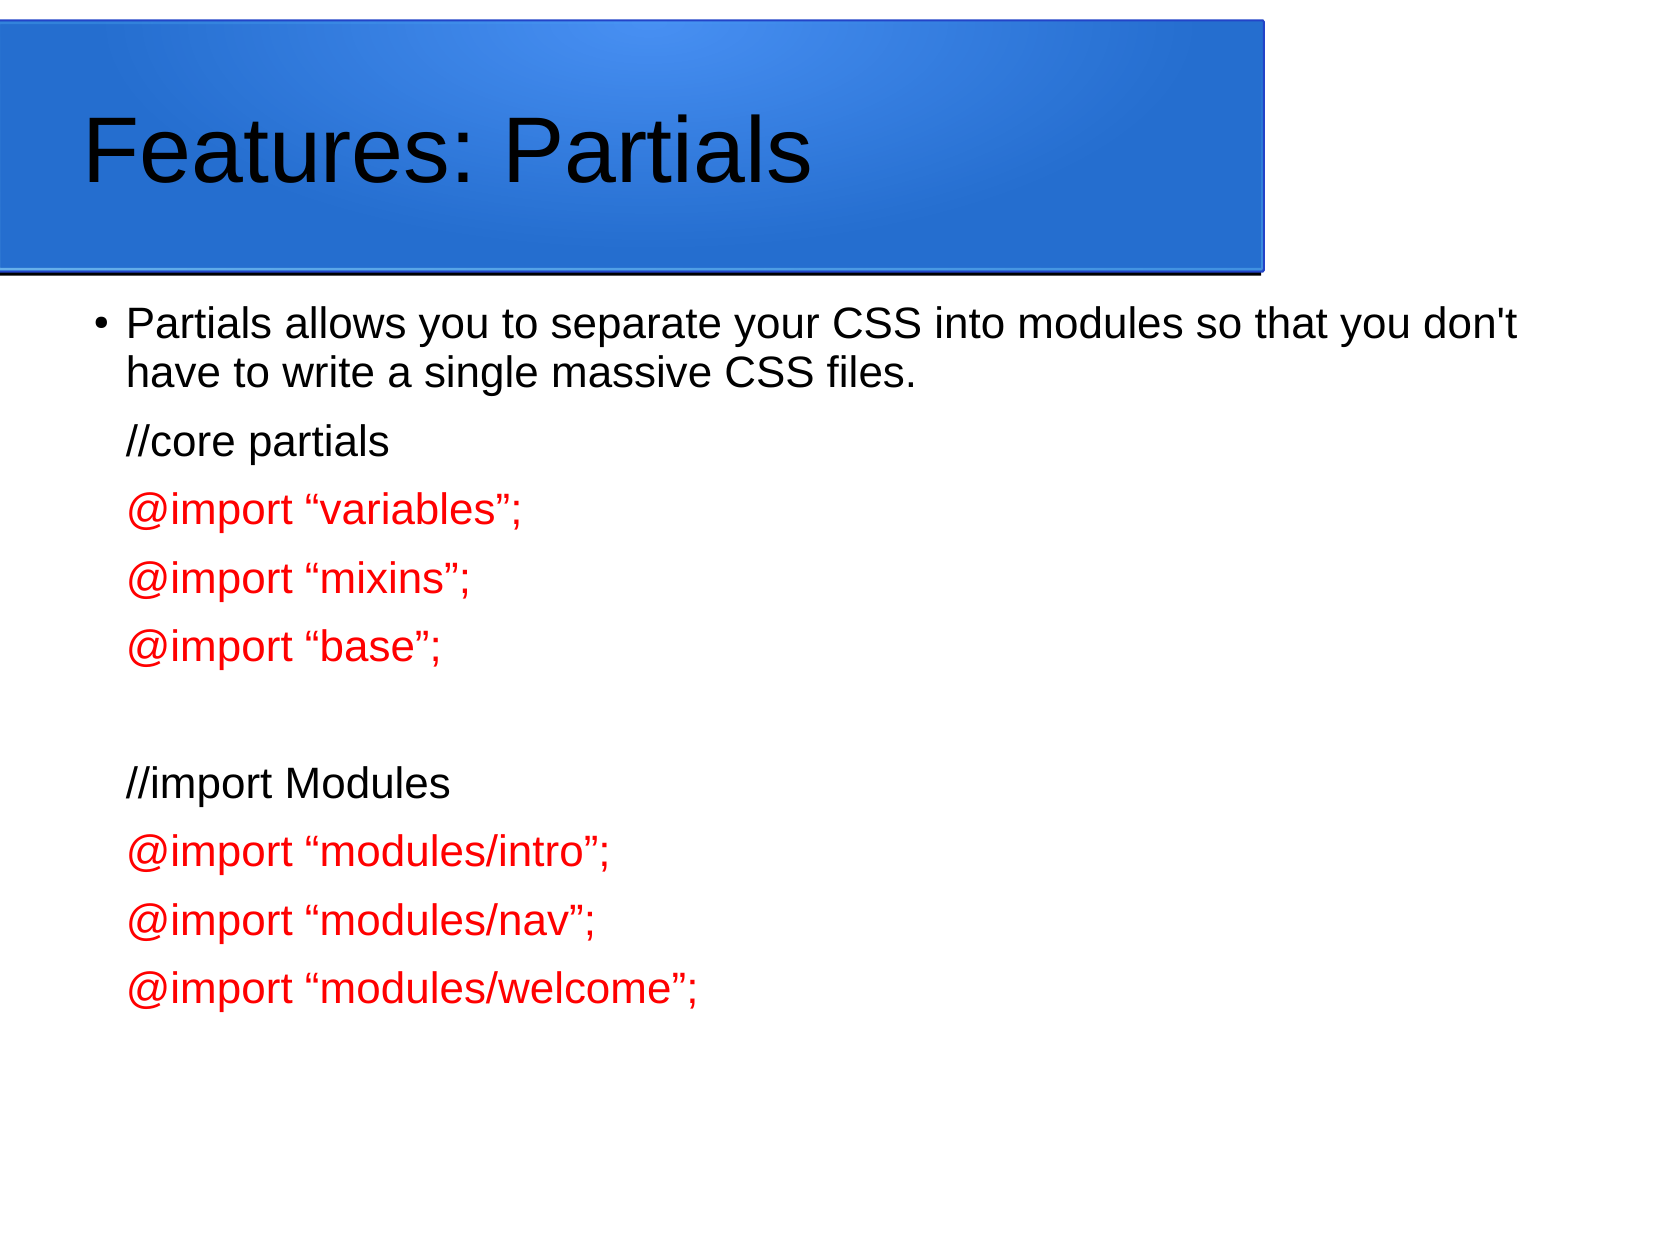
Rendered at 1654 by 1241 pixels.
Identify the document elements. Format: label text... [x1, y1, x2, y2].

title Features: Partials [82, 47, 1235, 252]
list Partials allows you to separate your CSS into modules so that you don't have to write a single massive CSS files. //core partials @import “variables”; @import “mixins”; @import “base”; //import Modules @import “modules/intro”; @import “modules/nav”; @import “modules/welcome”; [82, 299, 1571, 1019]
